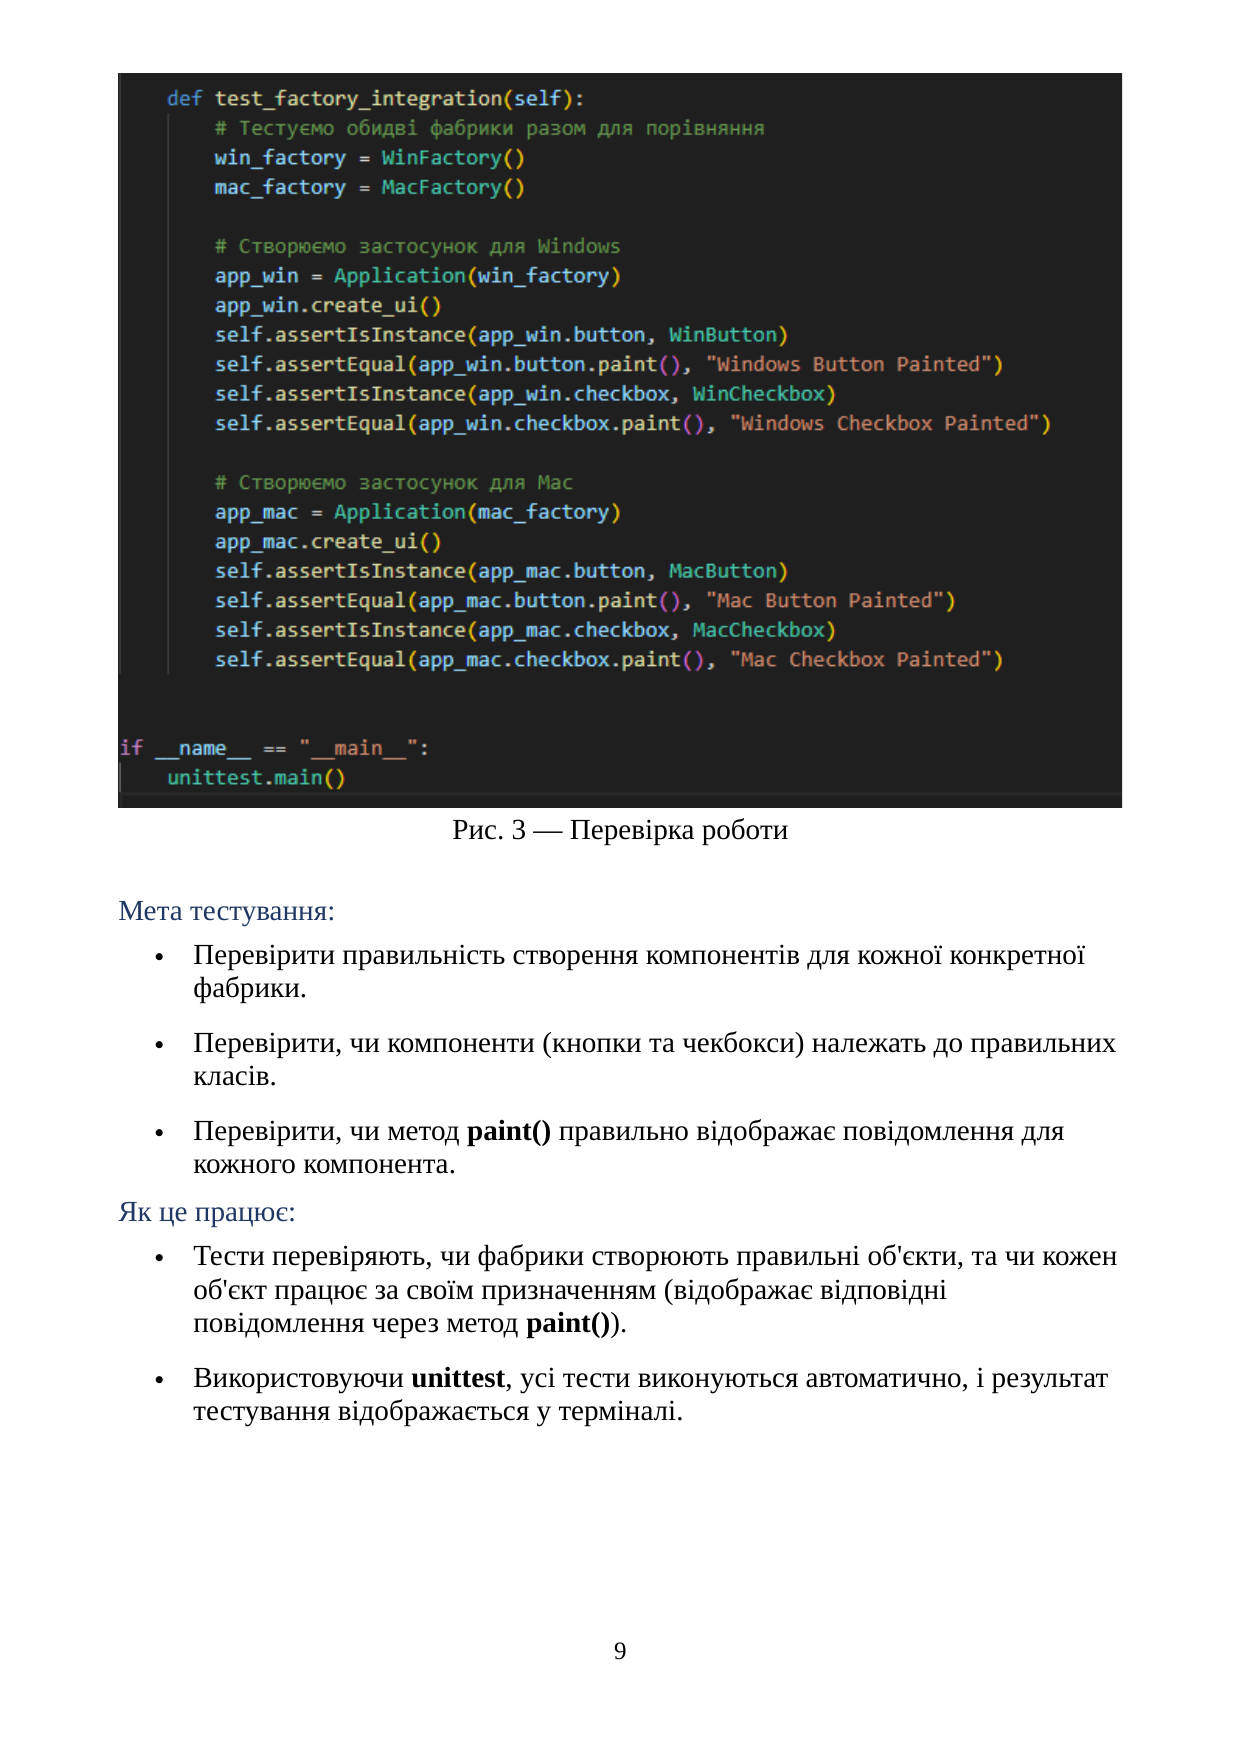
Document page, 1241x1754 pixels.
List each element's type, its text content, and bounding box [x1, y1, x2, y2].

list Перевірити правильність створення компонентів для кожної конкретної фабрики. [156, 937, 1122, 1004]
list Використовуючи unittest, усі тести виконуються автоматично, і результат тестування відображається у терміналі. [156, 1360, 1122, 1427]
list Тести перевіряють, чи фабрики створюють правильні об'єкти, та чи кожен об'єкт працює за своїм призначенням (відображає відповідні повідомлення через метод paint()). [156, 1238, 1122, 1339]
subtitle Як це працює: [118, 1194, 1122, 1228]
subtitle Мета тестування: [118, 893, 1122, 927]
text Рис. 3 — Перевірка роботи [118, 812, 1122, 845]
list Перевірити, чи компоненти (кнопки та чекбокси) належать до правильних класів. [156, 1025, 1122, 1092]
list Перевірити, чи метод paint() правильно відображає повідомлення для кожного компонента. [156, 1113, 1122, 1180]
